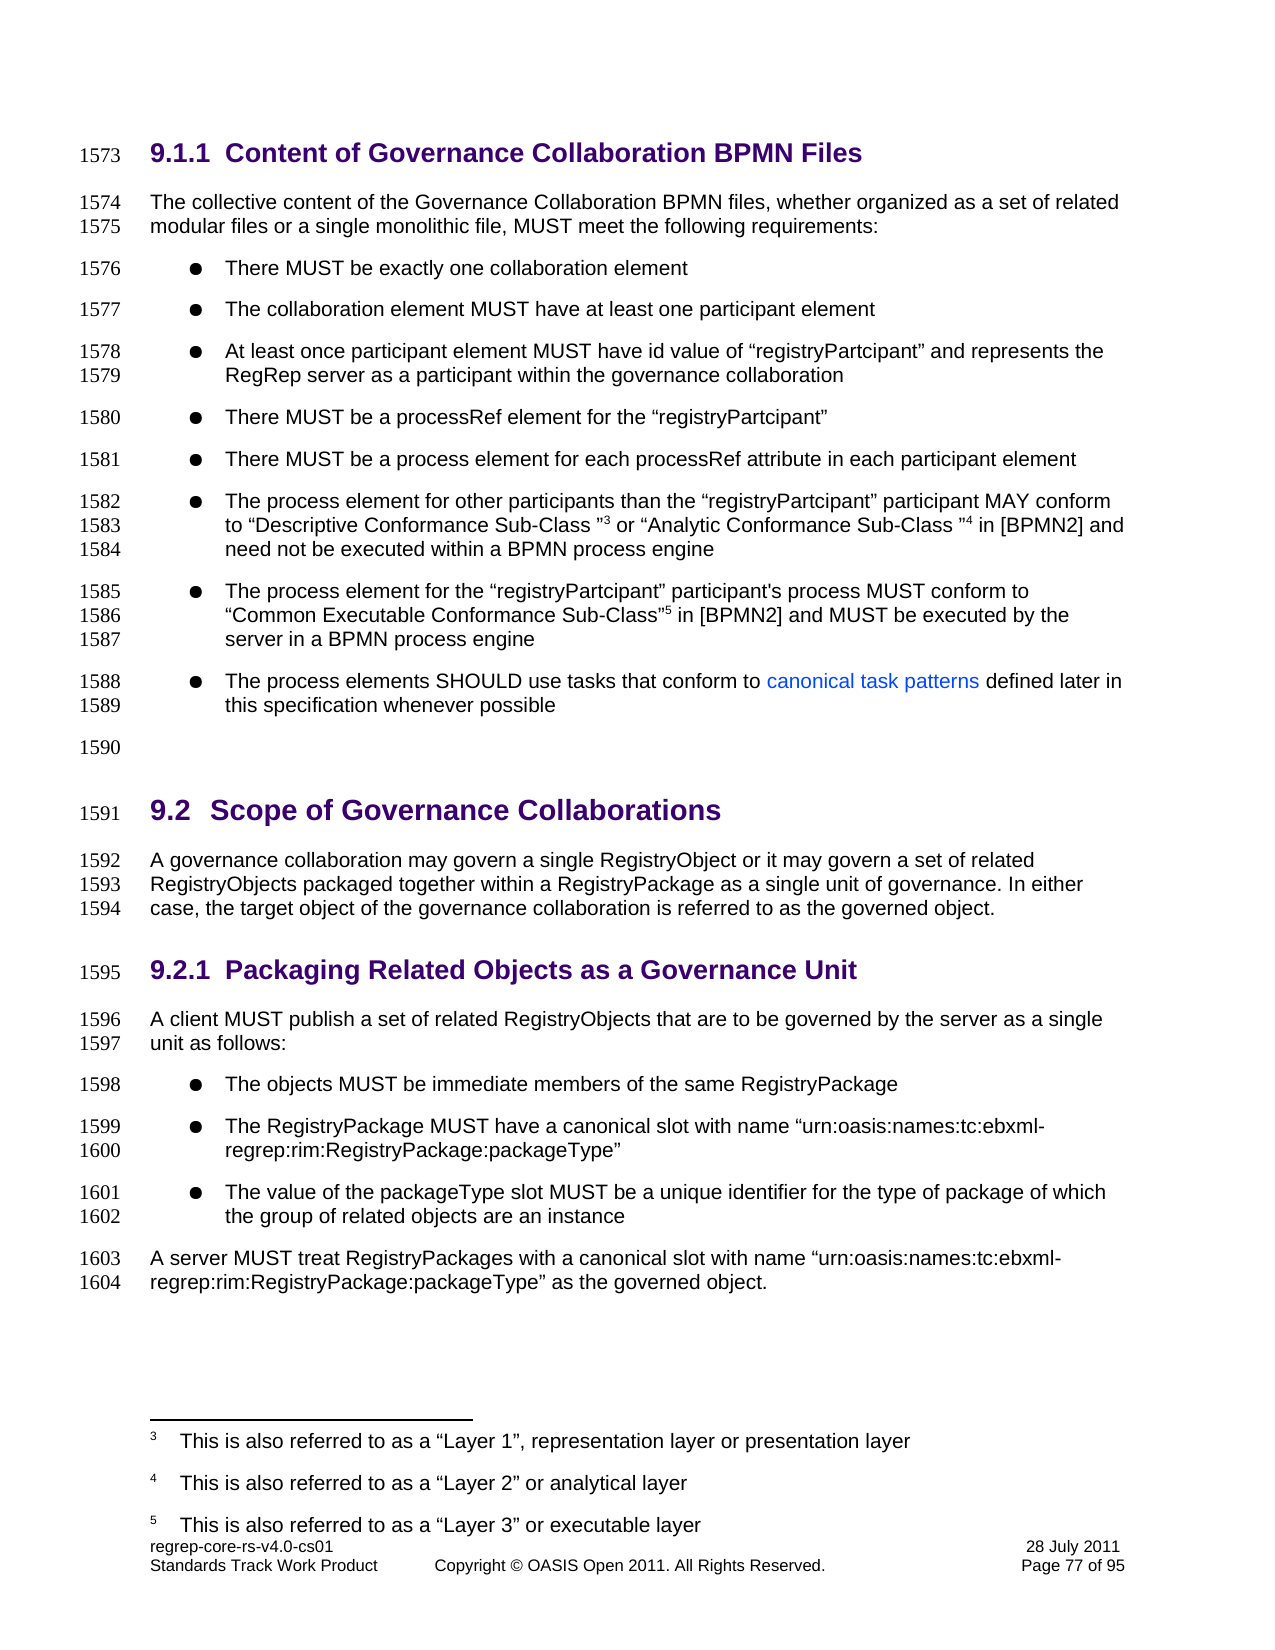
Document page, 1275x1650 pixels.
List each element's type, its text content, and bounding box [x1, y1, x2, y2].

list This is also referred to as a “Layer 2” or analytical layer [150, 1471, 1125, 1495]
list There MUST be a processRef element for the “registryPartcipant” [187, 405, 1125, 429]
text The collective content of the Governance Collaboration BPMN files, whether organized as a set of related modular files or a single monolithic file, MUST meet the following requirements: [150, 189, 1125, 237]
list There MUST be a process element for each processRef attribute in each participant element [187, 447, 1125, 471]
subtitle Packaging Related Objects as a Governance Unit [150, 954, 1125, 985]
list The objects MUST be immediate members of the same RegistryPackage [187, 1072, 1125, 1096]
text A server MUST treat RegistryPackages with a canonical slot with name “urn:oasis:names:tc:ebxml-regrep:rim:RegistryPackage:packageType” as the governed object. [150, 1246, 1125, 1294]
list The process element for the “registryPartcipant” participant's process MUST conform to “Common Executable Conformance Sub-Class” in [BPMN2] and MUST be executed by the server in a BPMN process engine [187, 579, 1125, 651]
list There MUST be exactly one collaboration element [187, 255, 1125, 279]
list The process elements SHOULD use tasks that conform to canonical task patterns defined later in this specification whenever possible [187, 669, 1125, 717]
list The RegistryPackage MUST have a canonical slot with name “urn:oasis:names:tc:ebxml-regrep:rim:RegistryPackage:packageType” [187, 1114, 1125, 1162]
list The value of the packageType slot MUST be a unique identifier for the type of package of which the group of related objects are an instance [187, 1180, 1125, 1228]
list The collaboration element MUST have at least one participant element [187, 297, 1125, 321]
list This is also referred to as a “Layer 1”, representation layer or presentation layer [150, 1429, 1125, 1453]
subtitle Scope of Governance Collaborations [150, 793, 1125, 827]
list This is also referred to as a “Layer 3” or executable layer [150, 1513, 1125, 1537]
text A client MUST publish a set of related RegistryObjects that are to be governed by the server as a single unit as follows: [150, 1006, 1125, 1054]
text A governance collaboration may govern a single RegistryObject or it may govern a set of related RegistryObjects packaged together within a RegistryPackage as a single unit of governance. In either case, the target object of the governance collaboration is referred to as the governed object. [150, 848, 1125, 920]
list At least once participant element MUST have id value of “registryPartcipant” and represents the RegRep server as a participant within the governance collaboration [187, 339, 1125, 387]
subtitle Content of Governance Collaboration BPMN Files [150, 137, 1125, 168]
list The process element for other participants than the “registryPartcipant” participant MAY conform to “Descriptive Conformance Sub-Class ” or “Analytic Conformance Sub-Class ” in [BPMN2] and need not be executed within a BPMN process engine [187, 489, 1125, 561]
